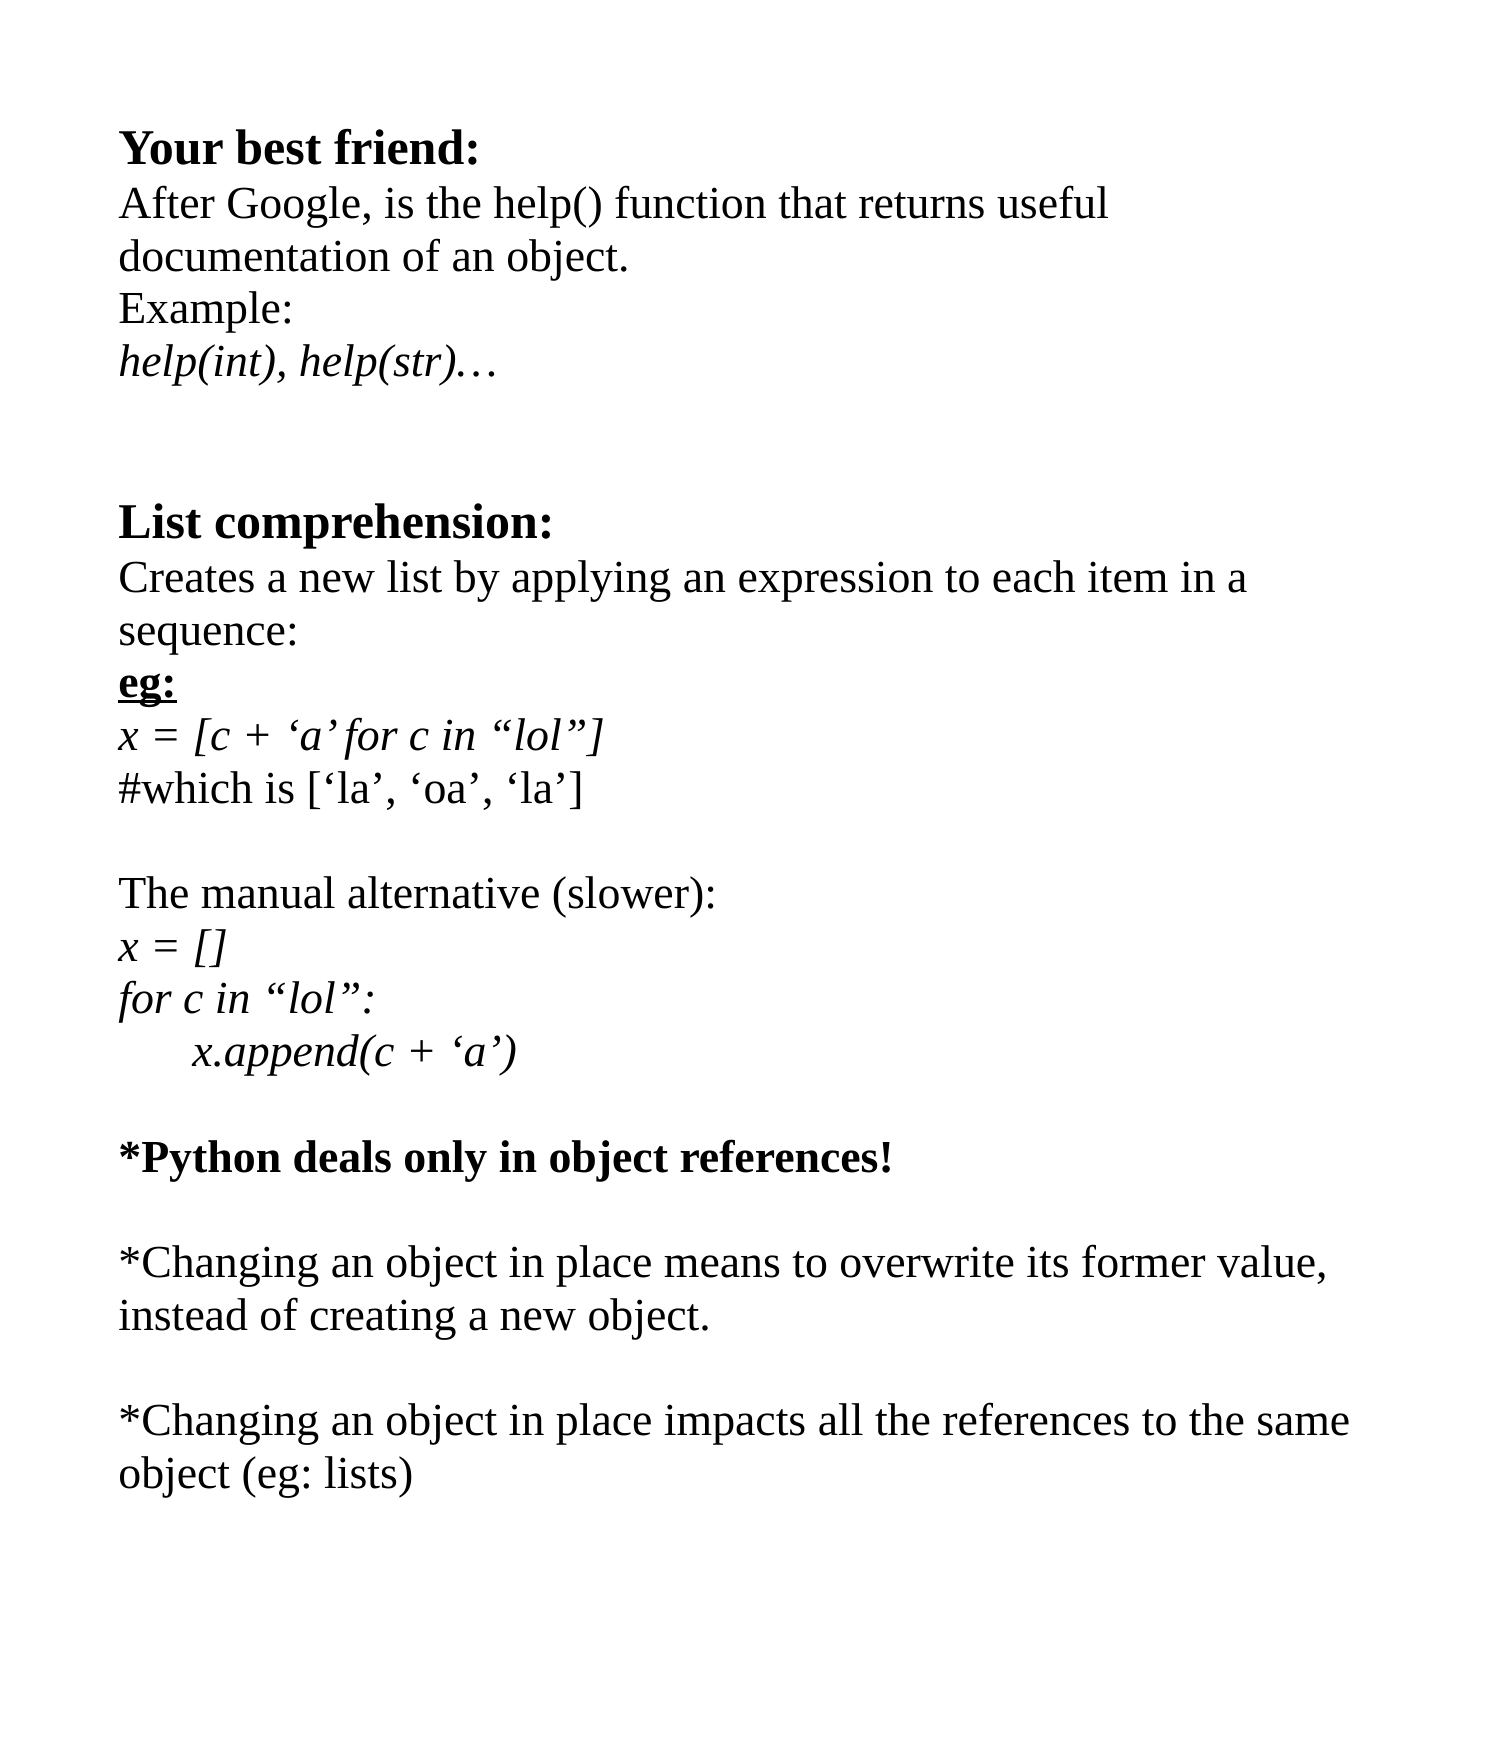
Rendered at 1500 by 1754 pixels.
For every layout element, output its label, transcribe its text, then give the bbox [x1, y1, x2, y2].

text List comprehension: [118, 492, 1382, 549]
text The manual alternative (slower): [118, 866, 1382, 918]
text *Changing an object in place impacts all the references to the same object (eg: lists) [118, 1393, 1382, 1498]
text *Python deals only in object references! [118, 1129, 1382, 1182]
text #which is [‘la’, ‘oa’, ‘la’] [118, 760, 1382, 813]
text Creates a new list by applying an expression to each item in a sequence: [118, 549, 1382, 655]
text *Changing an object in place means to overwrite its former value, instead of creating a new object. [118, 1234, 1382, 1340]
text Example: [118, 281, 1382, 334]
text Your best friend: [118, 118, 1382, 176]
text help(int), help(str)… [118, 334, 1382, 386]
text After Google, is the help() function that returns useful documentation of an object. [118, 176, 1382, 281]
text x = [c + ‘a’ for c in “lol”] [118, 707, 1382, 760]
text x = [] [118, 918, 1382, 971]
text for c in “lol”: [118, 971, 1382, 1024]
text eg: [118, 655, 1382, 707]
text x.append(c + ‘a’) [118, 1024, 1382, 1076]
